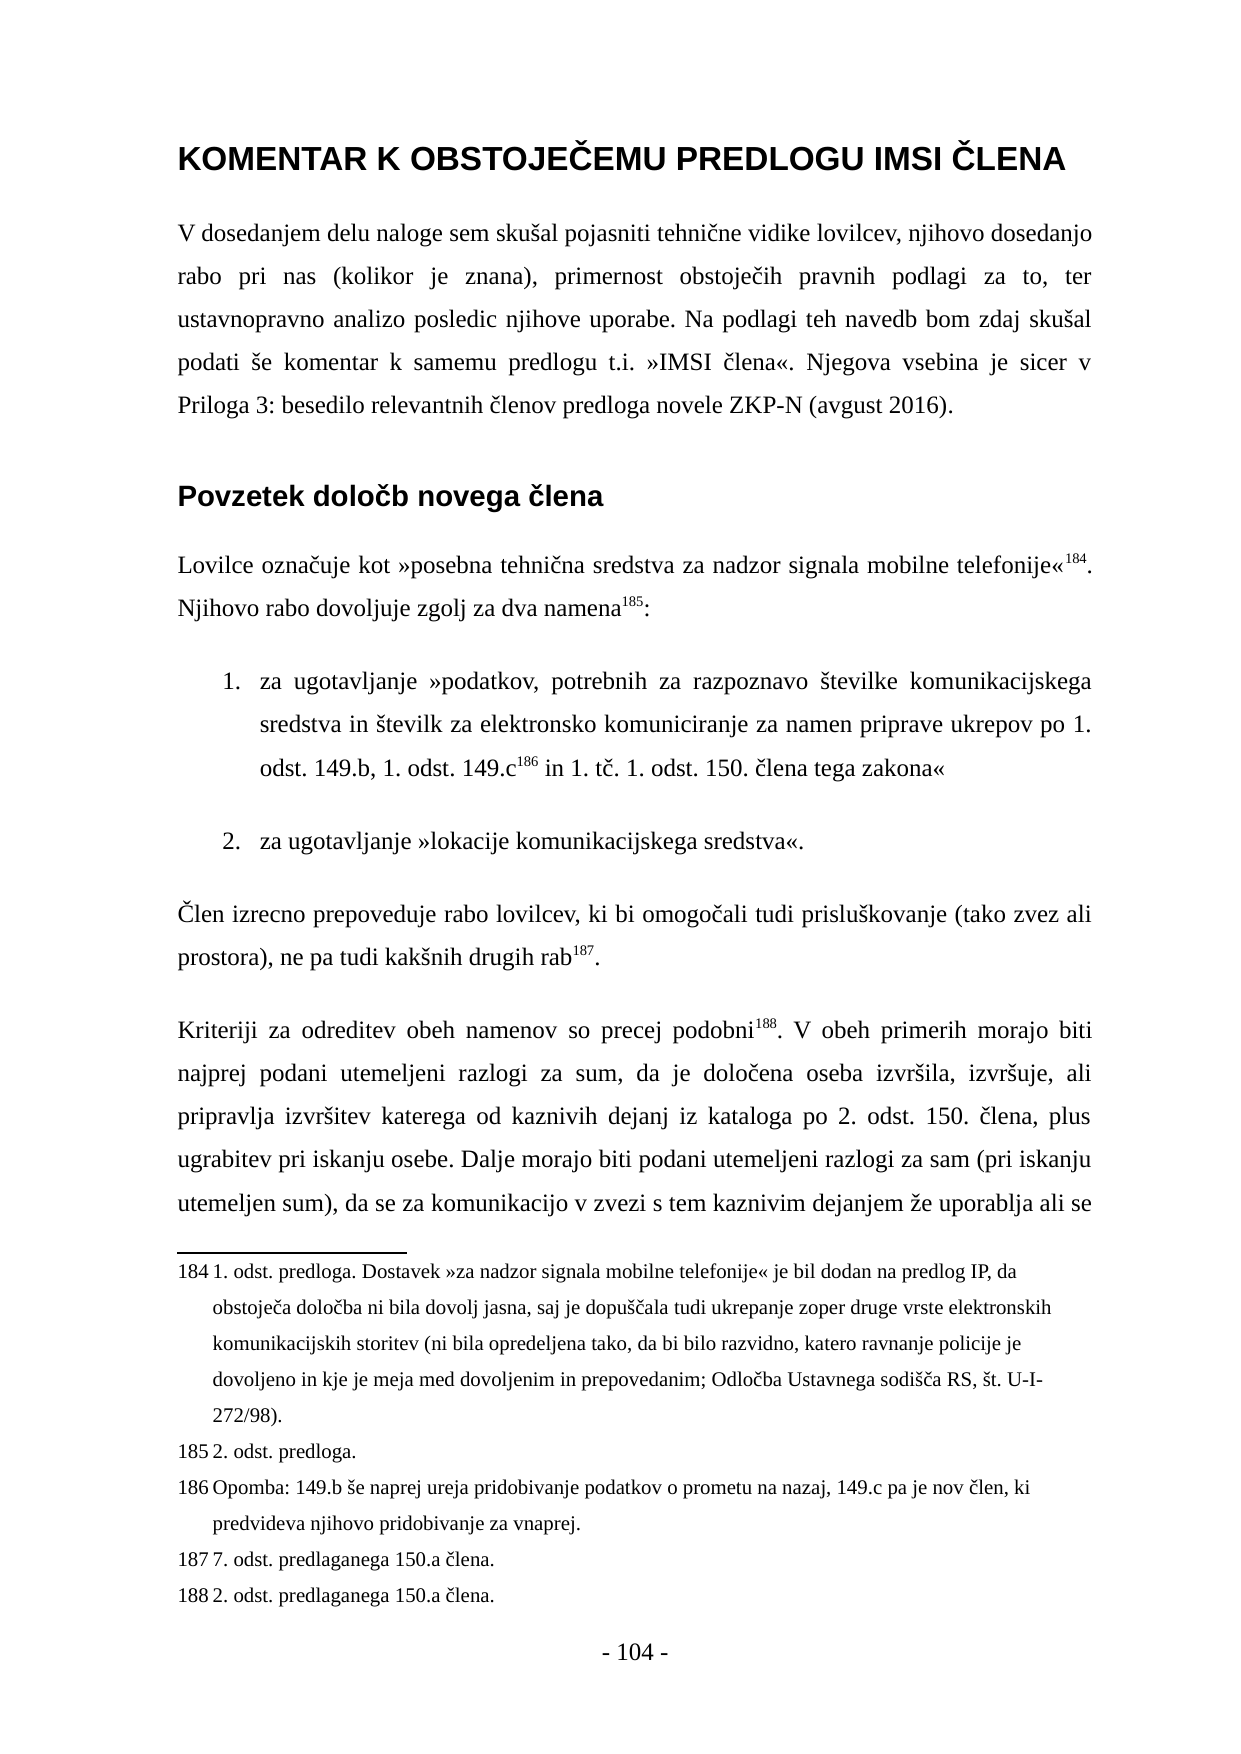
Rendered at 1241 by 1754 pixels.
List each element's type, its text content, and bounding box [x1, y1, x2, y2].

text 2. odst. predloga. [177, 1439, 1093, 1463]
text 7. odst. predlaganega 150.a člena. [177, 1547, 1093, 1571]
text 1. odst. predloga. Dostavek »za nadzor signala mobilne telefonije« je bil dodan na predlog IP, da obstoječa določba ni bila dovolj jasna, saj je dopuščala tudi ukrepanje zoper druge vrste elektronskih komunikacijskih storitev (ni bila opredeljena tako, da bi bilo razvidno, katero ravnanje policije je dovoljeno in kje je meja med dovoljenim in prepovedanim; Odločba Ustavnega sodišča RS, št. U-I-272/98). [177, 1259, 1093, 1427]
list za ugotavljanje »lokacije komunikacijskega sredstva«. [222, 826, 1093, 854]
subtitle Povzetek določb novega člena [177, 478, 1093, 512]
text Lovilce označuje kot »posebna tehnična sredstva za nadzor signala mobilne telefonije«. Njihovo rabo dovoljuje zgolj za dva namena: [177, 550, 1093, 622]
list Opomba: 149.b še naprej ureja pridobivanje podatkov o prometu na nazaj, 149.c pa je nov člen, ki predvideva njihovo pridobivanje za vnaprej. [177, 1475, 1093, 1535]
text 2. odst. predlaganega 150.a člena. [177, 1583, 1093, 1607]
text V dosedanjem delu naloge sem skušal pojasniti tehnične vidike lovilcev, njihovo dosedanjo rabo pri nas (kolikor je znana), primernost obstoječih pravnih podlagi za to, ter ustavnopravno analizo posledic njihove uporabe. Na podlagi teh navedb bom zdaj skušal podati še komentar k samemu predlogu t.i. »IMSI člena«. Njegova vsebina je sicer v Priloga 3: besedilo relevantnih členov predloga novele ZKP-N (avgust 2016). [177, 218, 1093, 419]
text Člen izrecno prepoveduje rabo lovilcev, ki bi omogočali tudi prisluškovanje (tako zvez ali prostora), ne pa tudi kakšnih drugih rab. [177, 899, 1093, 971]
list za ugotavljanje »podatkov, potrebnih za razpoznavo številke komunikacijskega sredstva in številk za elektronsko komuniciranje za namen priprave ukrepov po 1. odst. 149.b, 1. odst. 149.c in 1. tč. 1. odst. 150. člena tega zakona« [222, 666, 1093, 781]
subtitle KOMENTAR K OBSTOJEČEMU PREDLOGU IMSI ČLENA [177, 139, 1093, 178]
text Kriteriji za odreditev obeh namenov so precej podobni. V obeh primerih morajo biti najprej podani utemeljeni razlogi za sum, da je določena oseba izvršila, izvršuje, ali pripravlja izvršitev katerega od kaznivih dejanj iz kataloga po 2. odst. 150. člena, plus ugrabitev pri iskanju osebe. Dalje morajo biti podani utemeljeni razlogi za sam (pri iskanju utemeljen sum), da se za komunikacijo v zvezi s tem kaznivim dejanjem že uporablja ali se [177, 1015, 1093, 1216]
